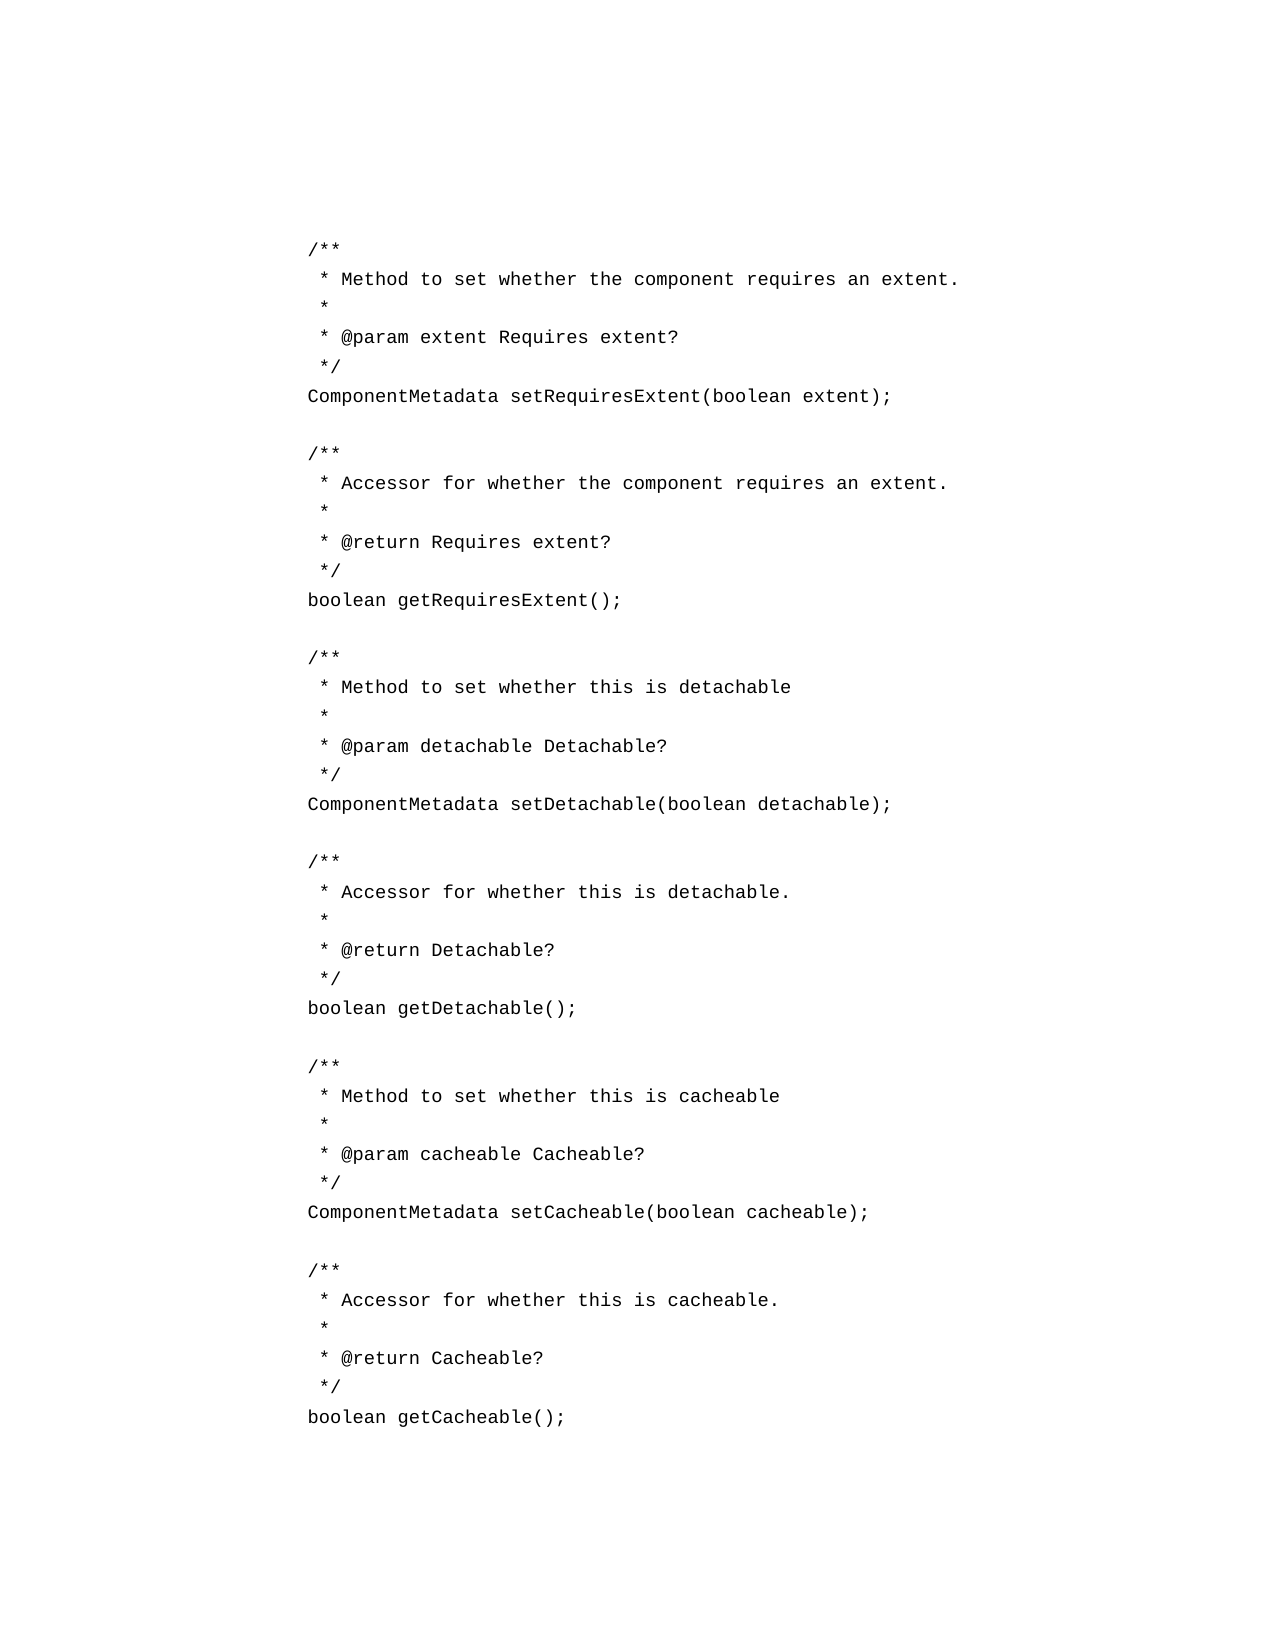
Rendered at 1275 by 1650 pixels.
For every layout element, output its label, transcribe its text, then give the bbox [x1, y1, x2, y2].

text * @param cacheable Cacheable? [262, 1143, 1125, 1166]
text * [262, 502, 1125, 524]
text ComponentMetadata setRequiresExtent(boolean extent); [262, 385, 1125, 408]
text boolean getRequiresExtent(); [262, 589, 1125, 612]
text * Accessor for whether the component requires an extent. [262, 472, 1125, 495]
text * Accessor for whether this is cacheable. [262, 1289, 1125, 1312]
text */ [262, 1377, 1125, 1399]
text */ [262, 968, 1125, 991]
text /** [262, 1056, 1125, 1079]
text /** [262, 852, 1125, 874]
text boolean getDetachable(); [262, 997, 1125, 1020]
text /** [262, 647, 1125, 670]
text * @param detachable Detachable? [262, 735, 1125, 758]
text * [262, 1114, 1125, 1137]
text boolean getCacheable(); [262, 1406, 1125, 1429]
text */ [262, 764, 1125, 787]
text * [262, 1318, 1125, 1341]
text * @return Detachable? [262, 939, 1125, 962]
text /** [262, 239, 1125, 262]
text * [262, 706, 1125, 729]
text /** [262, 1260, 1125, 1283]
text * Accessor for whether this is detachable. [262, 881, 1125, 904]
text /** [262, 443, 1125, 466]
text * @return Cacheable? [262, 1347, 1125, 1370]
text */ [262, 1172, 1125, 1195]
text * @return Requires extent? [262, 531, 1125, 554]
text * @param extent Requires extent? [262, 327, 1125, 349]
text */ [262, 356, 1125, 379]
text * Method to set whether this is detachable [262, 677, 1125, 699]
text */ [262, 560, 1125, 583]
text * [262, 910, 1125, 933]
text ComponentMetadata setCacheable(boolean cacheable); [262, 1202, 1125, 1224]
text * Method to set whether this is cacheable [262, 1085, 1125, 1108]
text * Method to set whether the component requires an extent. [262, 268, 1125, 291]
text * [262, 297, 1125, 320]
text ComponentMetadata setDetachable(boolean detachable); [262, 793, 1125, 816]
